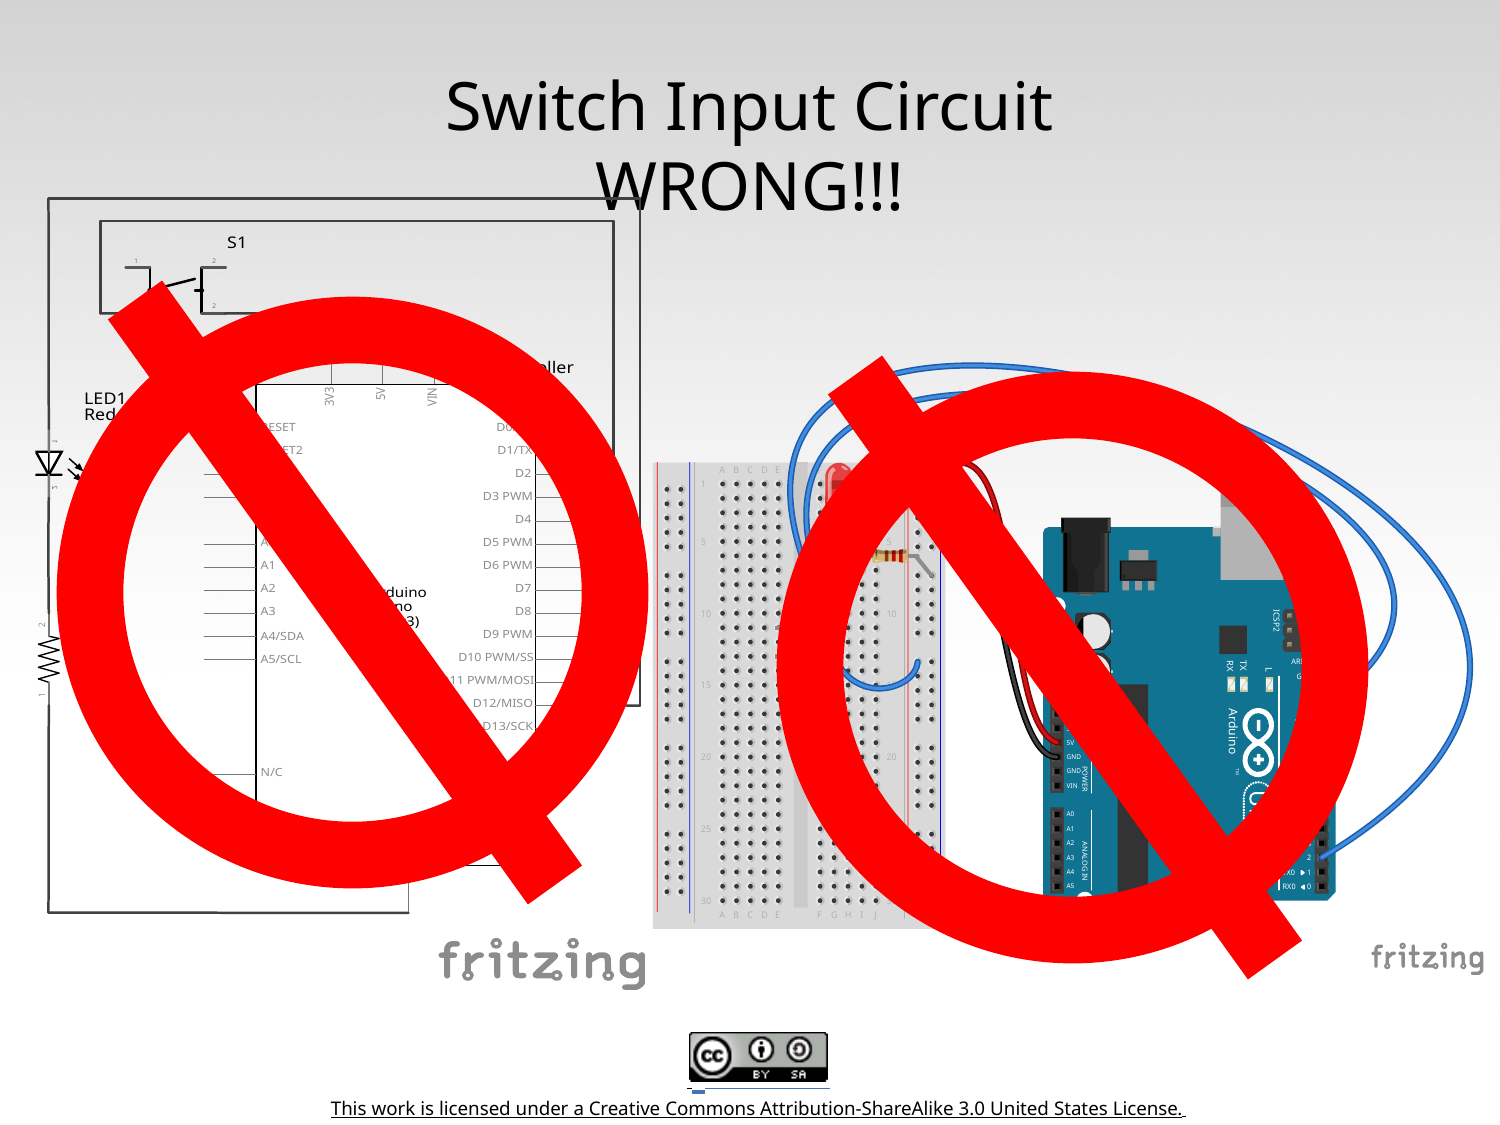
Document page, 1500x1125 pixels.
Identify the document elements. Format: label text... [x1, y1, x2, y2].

title Switch Input Circuit WRONG!!! [112, 50, 1388, 238]
picture [0, 0, 1500, 1125]
